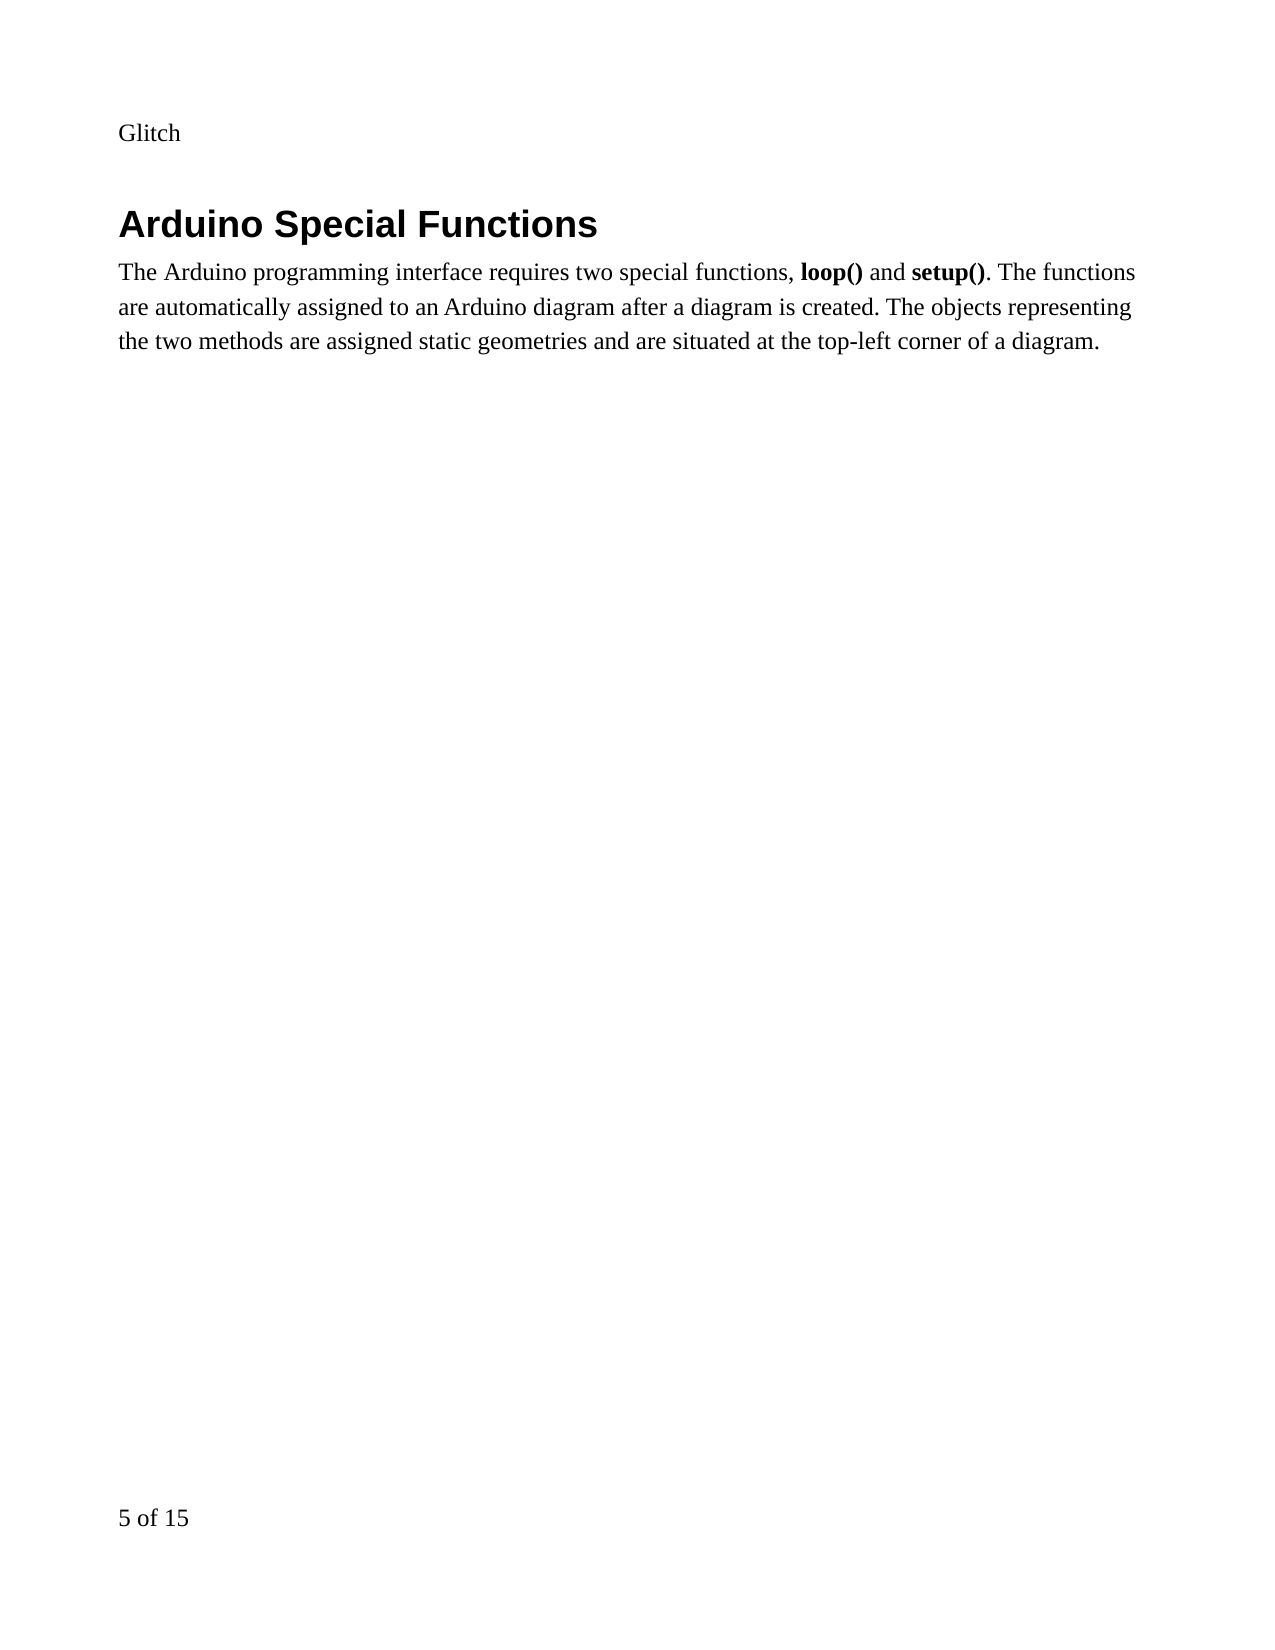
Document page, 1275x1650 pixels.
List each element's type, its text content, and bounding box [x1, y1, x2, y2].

subtitle Arduino Special Functions [118, 201, 1157, 245]
text The Arduino programming interface requires two special functions, loop() and setup(). The functions are automatically assigned to an Arduino diagram after a diagram is created. The objects representing the two methods are assigned static geometries and are situated at the top-left corner of a diagram. [118, 257, 1157, 355]
